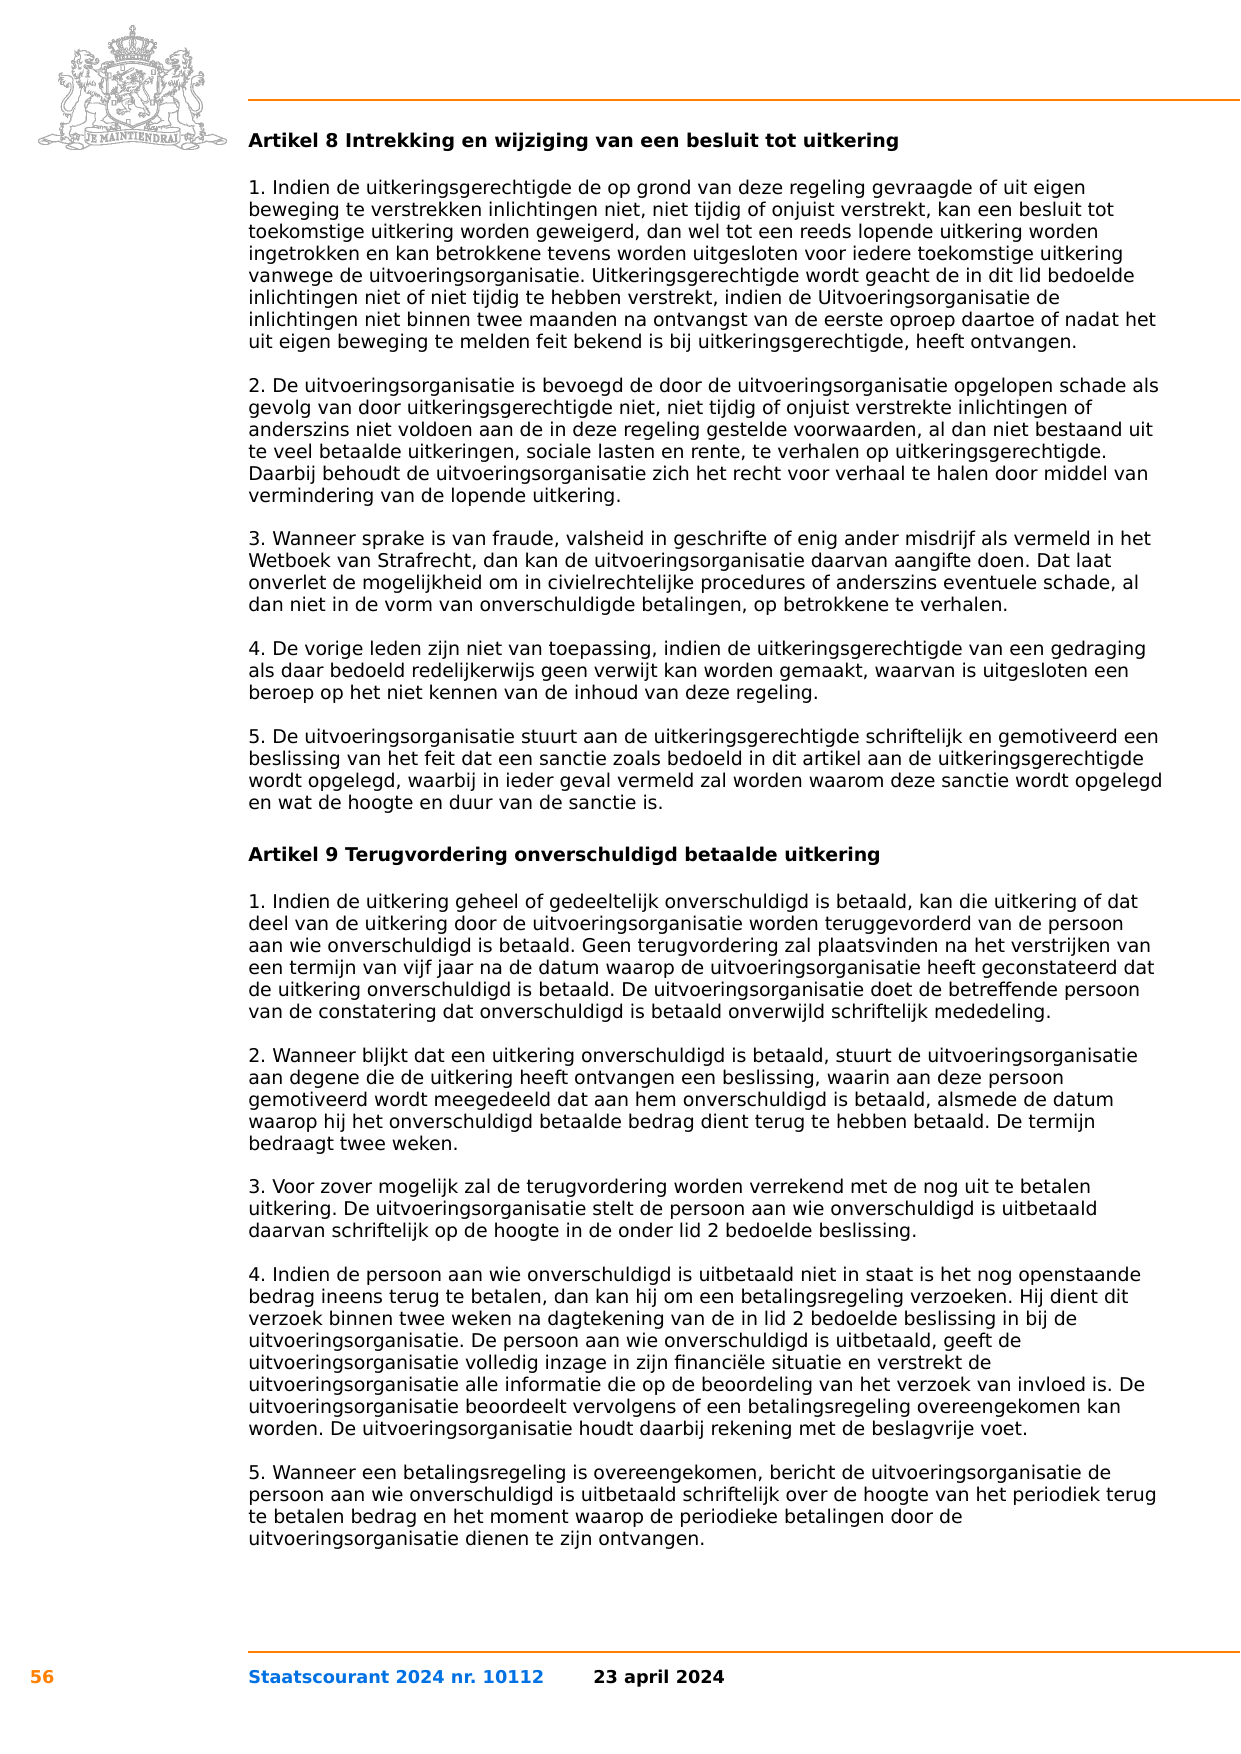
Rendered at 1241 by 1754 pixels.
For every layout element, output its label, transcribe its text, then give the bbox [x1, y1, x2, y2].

subtitle Artikel 8 Intrekking en wijziging van een besluit tot uitkering [248, 130, 1163, 152]
subtitle Artikel 9 Terugvordering onverschuldigd betaalde uitkering [248, 844, 1163, 866]
text 4. De vorige leden zijn niet van toepassing, indien de uitkeringsgerechtigde van een gedraging als daar bedoeld redelijkerwijs geen verwijt kan worden gemaakt, waarvan is uitgesloten een beroep op het niet kennen van de inhoud van deze regeling. [248, 638, 1163, 704]
text 1. Indien de uitkering geheel of gedeeltelijk onverschuldigd is betaald, kan die uitkering of dat deel van de uitkering door de uitvoeringsorganisatie worden teruggevorderd van de persoon aan wie onverschuldigd is betaald. Geen terugvordering zal plaatsvinden na het verstrijken van een termijn van vijf jaar na de datum waarop de uitvoeringsorganisatie heeft geconstateerd dat de uitkering onverschuldigd is betaald. De uitvoeringsorganisatie doet de betreffende persoon van de constatering dat onverschuldigd is betaald onverwijld schriftelijk mededeling. [248, 891, 1163, 1023]
text 5. Wanneer een betalingsregeling is overeengekomen, bericht de uitvoeringsorganisatie de persoon aan wie onverschuldigd is uitbetaald schriftelijk over de hoogte van het periodiek terug te betalen bedrag en het moment waarop de periodieke betalingen door de uitvoeringsorganisatie dienen te zijn ontvangen. [248, 1462, 1163, 1550]
text 3. Voor zover mogelijk zal de terugvordering worden verrekend met de nog uit te betalen uitkering. De uitvoeringsorganisatie stelt de persoon aan wie onverschuldigd is uitbetaald daarvan schriftelijk op de hoogte in de onder lid 2 bedoelde beslissing. [248, 1176, 1163, 1242]
text 2. De uitvoeringsorganisatie is bevoegd de door de uitvoeringsorganisatie opgelopen schade als gevolg van door uitkeringsgerechtigde niet, niet tijdig of onjuist verstrekte inlichtingen of anderszins niet voldoen aan de in deze regeling gestelde voorwaarden, al dan niet bestaand uit te veel betaalde uitkeringen, sociale lasten en rente, te verhalen op uitkeringsgerechtigde. Daarbij behoudt de uitvoeringsorganisatie zich het recht voor verhaal te halen door middel van vermindering van de lopende uitkering. [248, 374, 1163, 506]
text 1. Indien de uitkeringsgerechtigde de op grond van deze regeling gevraagde of uit eigen beweging te verstrekken inlichtingen niet, niet tijdig of onjuist verstrekt, kan een besluit tot toekomstige uitkering worden geweigerd, dan wel tot een reeds lopende uitkering worden ingetrokken en kan betrokkene tevens worden uitgesloten voor iedere toekomstige uitkering vanwege de uitvoeringsorganisatie. Uitkeringsgerechtigde wordt geacht de in dit lid bedoelde inlichtingen niet of niet tijdig te hebben verstrekt, indien de Uitvoeringsorganisatie de inlichtingen niet binnen twee maanden na ontvangst van de eerste oproep daartoe of nadat het uit eigen beweging te melden feit bekend is bij uitkeringsgerechtigde, heeft ontvangen. [248, 177, 1163, 353]
text 2. Wanneer blijkt dat een uitkering onverschuldigd is betaald, stuurt de uitvoeringsorganisatie aan degene die de uitkering heeft ontvangen een beslissing, waarin aan deze persoon gemotiveerd wordt meegedeeld dat aan hem onverschuldigd is betaald, alsmede de datum waarop hij het onverschuldigd betaalde bedrag dient terug te hebben betaald. De termijn bedraagt twee weken. [248, 1044, 1163, 1154]
text 5. De uitvoeringsorganisatie stuurt aan de uitkeringsgerechtigde schriftelijk en gemotiveerd een beslissing van het feit dat een sanctie zoals bedoeld in dit artikel aan de uitkeringsgerechtigde wordt opgelegd, waarbij in ieder geval vermeld zal worden waarom deze sanctie wordt opgelegd en wat de hoogte en duur van de sanctie is. [248, 726, 1163, 814]
text 4. Indien de persoon aan wie onverschuldigd is uitbetaald niet in staat is het nog openstaande bedrag ineens terug te betalen, dan kan hij om een betalingsregeling verzoeken. Hij dient dit verzoek binnen twee weken na dagtekening van de in lid 2 bedoelde beslissing in bij de uitvoeringsorganisatie. De persoon aan wie onverschuldigd is uitbetaald, geeft de uitvoeringsorganisatie volledig inzage in zijn financiële situatie en verstrekt de uitvoeringsorganisatie alle informatie die op de beoordeling van het verzoek van invloed is. De uitvoeringsorganisatie beoordeelt vervolgens of een betalingsregeling overeengekomen kan worden. De uitvoeringsorganisatie houdt daarbij rekening met de beslagvrije voet. [248, 1264, 1163, 1440]
text 3. Wanneer sprake is van fraude, valsheid in geschrifte of enig ander misdrijf als vermeld in het Wetboek van Strafrecht, dan kan de uitvoeringsorganisatie daarvan aangifte doen. Dat laat onverlet de mogelijkheid om in civielrechtelijke procedures of anderszins eventuele schade, al dan niet in de vorm van onverschuldigde betalingen, op betrokkene te verhalen. [248, 528, 1163, 616]
picture [38, 25, 227, 150]
